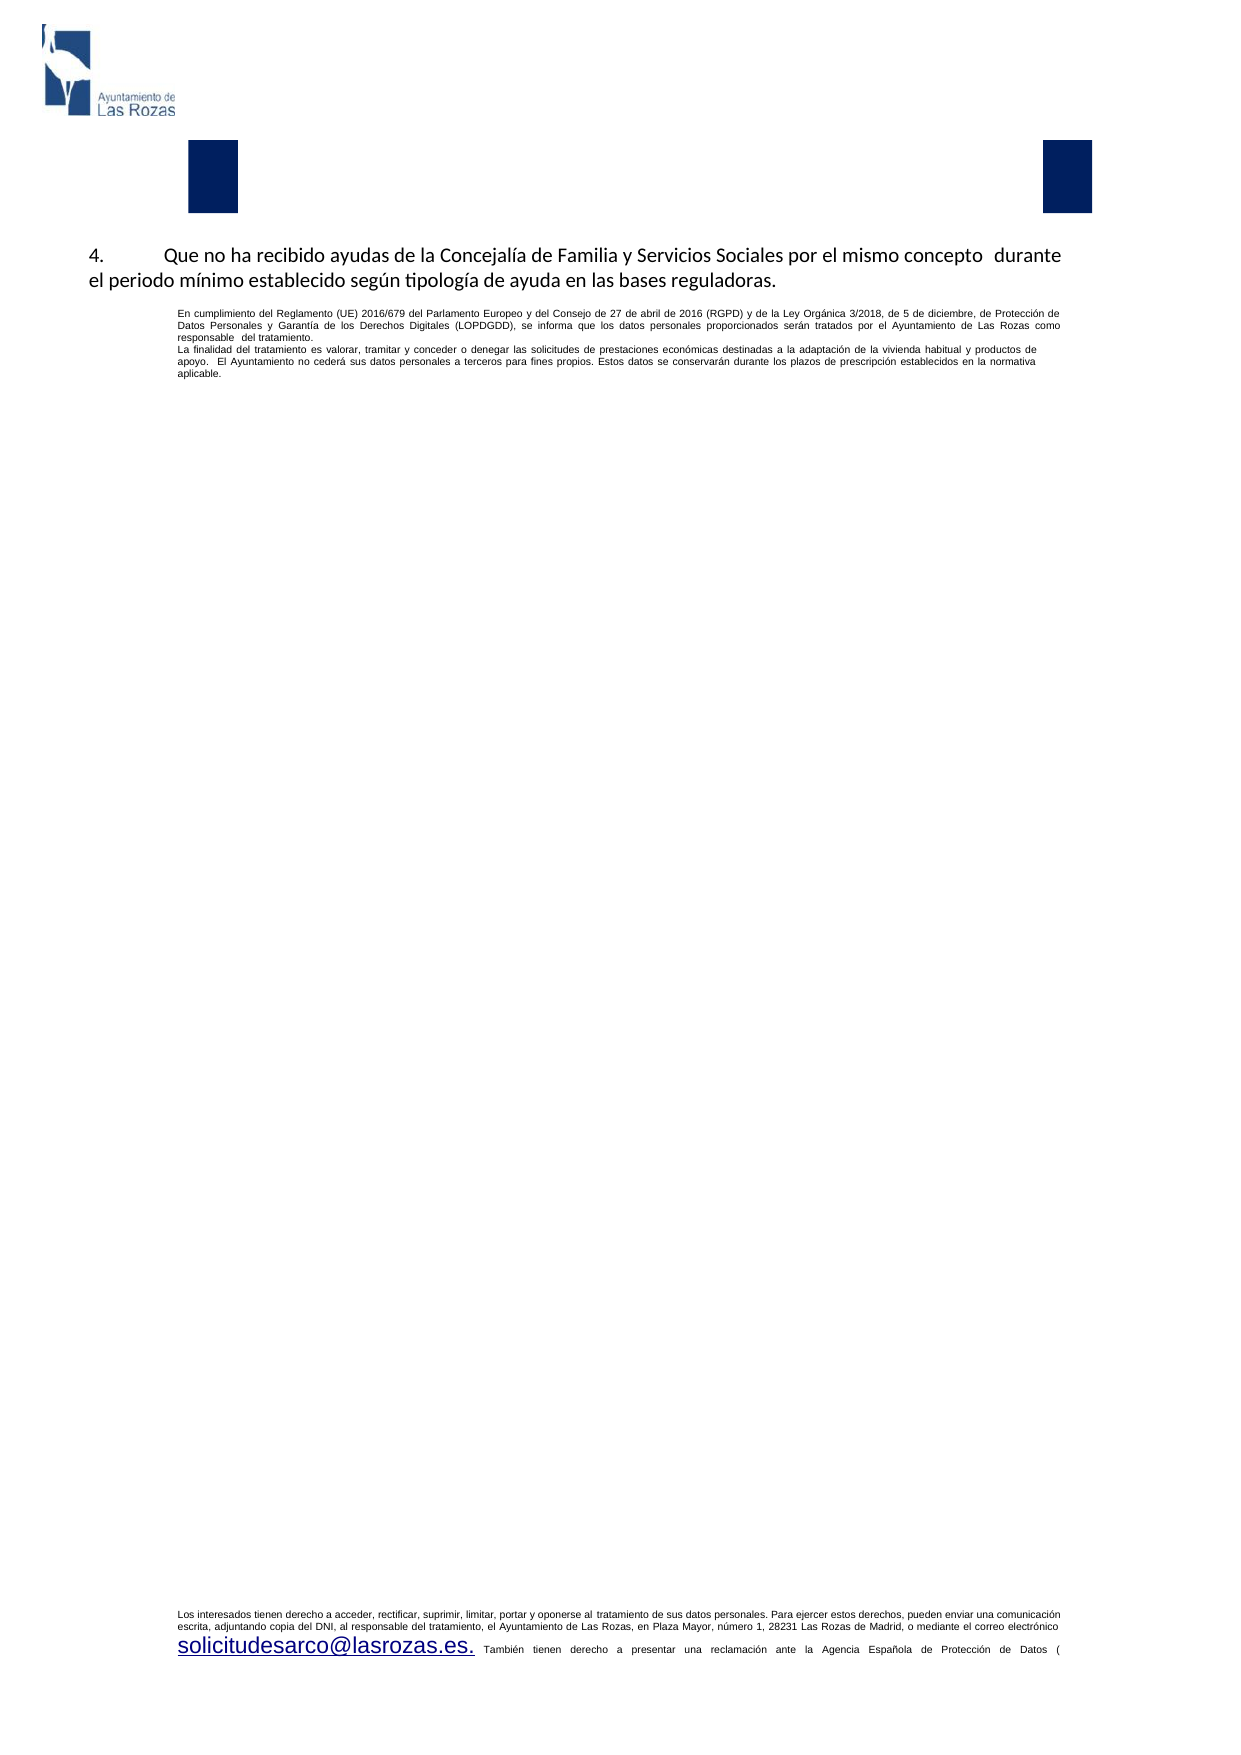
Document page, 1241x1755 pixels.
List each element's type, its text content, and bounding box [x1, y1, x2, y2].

text La finalidad del tratamiento es valorar, tramitar y conceder o denegar las solicitudes de prestaciones económicas destinadas a la adaptación de la vivienda habitual y productos de apoyo. El Ayuntamiento no cederá sus datos personales a terceros para fines propios. Estos datos se conservarán durante los plazos de prescripción establecidos en la normativa aplicable. [177, 344, 1037, 380]
list Que no ha recibido ayudas de la Concejalía de Familia y Servicios Sociales por el mismo concepto durante el periodo mínimo establecido según tipología de ayuda en las bases reguladoras. [88, 242, 1061, 293]
text En cumplimiento del Reglamento (UE) 2016/679 del Parlamento Europeo y del Consejo de 27 de abril de 2016 (RGPD) y de la Ley Orgánica 3/2018, de 5 de diciembre, de Protección de Datos Personales y Garantía de los Derechos Digitales (LOPDGDD), se informa que los datos personales proporcionados serán tratados por el Ayuntamiento de Las Rozas como responsable del tratamiento. [177, 308, 1061, 344]
